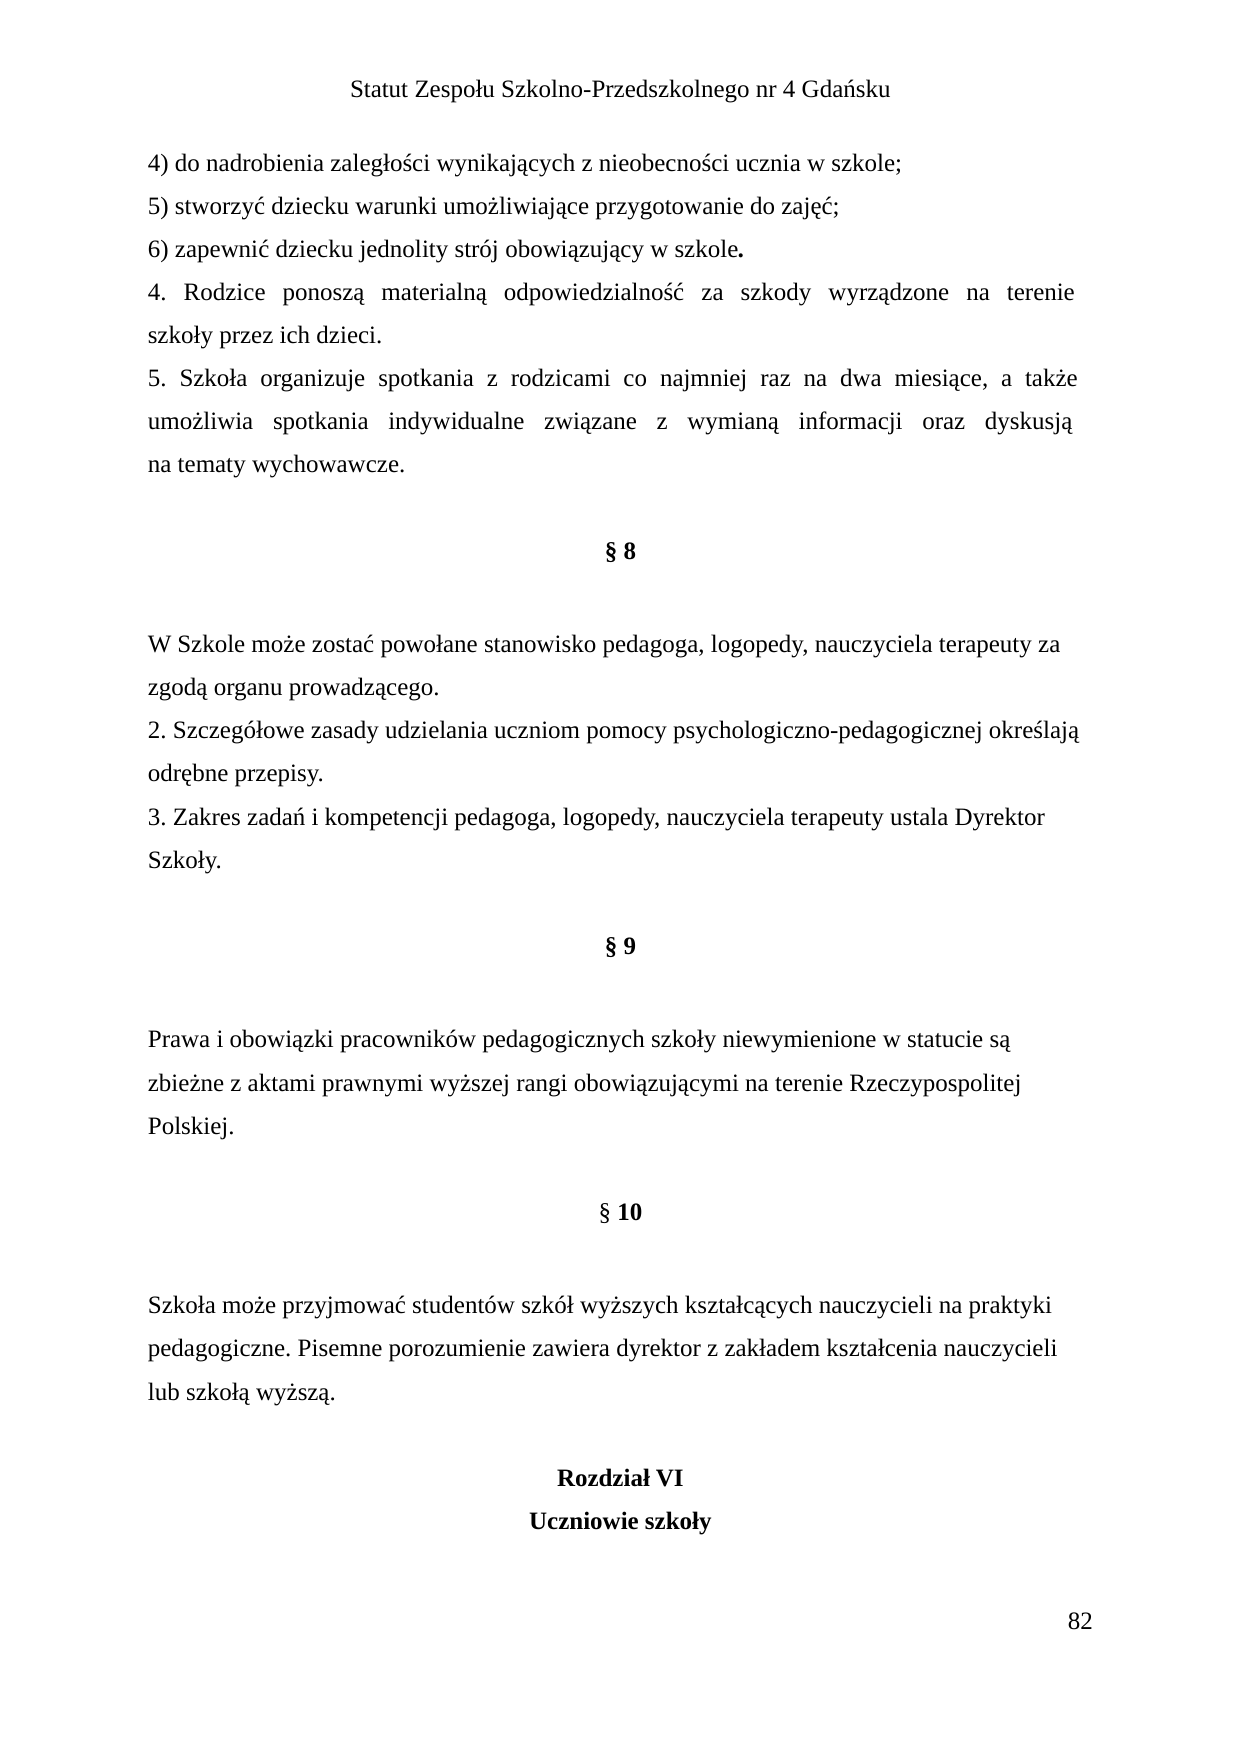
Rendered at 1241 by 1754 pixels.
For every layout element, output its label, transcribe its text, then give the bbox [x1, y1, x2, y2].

text § 8 [148, 536, 1093, 564]
text 3. Zakres zadań i kompetencji pedagoga, logopedy, nauczyciela terapeuty ustala Dyrektor Szkoły. [148, 802, 1093, 873]
text 5. Szkoła organizuje spotkania z rodzicami co najmniej raz na dwa miesiące, a także umożliwia spotkania indywidualne związane z wymianą informacji oraz dyskusją na tematy wychowawcze. [148, 363, 1093, 478]
text 5) stworzyć dziecku warunki umożliwiające przygotowanie do zajęć; [148, 191, 1093, 219]
text odrębne przepisy. [148, 758, 1093, 787]
text § 10 [148, 1197, 1093, 1226]
text § 9 [148, 931, 1093, 960]
text 4. Rodzice ponoszą materialną odpowiedzialność za szkody wyrządzone na terenie szkoły przez ich dzieci. [148, 277, 1093, 349]
text W Szkole może zostać powołane stanowisko pedagoga, logopedy, nauczyciela terapeuty za zgodą organu prowadzącego. [148, 629, 1093, 701]
text Uczniowie szkoły [148, 1506, 1093, 1535]
text Szkoła może przyjmować studentów szkół wyższych kształcących nauczycieli na praktyki pedagogiczne. Pisemne porozumienie zawiera dyrektor z zakładem kształcenia nauczycieli lub szkołą wyższą. [148, 1290, 1093, 1405]
text 6) zapewnić dziecku jednolity strój obowiązujący w szkole. [148, 234, 1093, 263]
text Rozdział VI [148, 1463, 1093, 1492]
text Prawa i obowiązki pracowników pedagogicznych szkoły niewymienione w statucie są zbieżne z aktami prawnymi wyższej rangi obowiązującymi na terenie Rzeczypospolitej Polskiej. [148, 1024, 1093, 1139]
text 4) do nadrobienia zaległości wynikających z nieobecności ucznia w szkole; [148, 148, 1093, 176]
text 2. Szczegółowe zasady udzielania uczniom pomocy psychologiczno-pedagogicznej określają [148, 715, 1093, 744]
